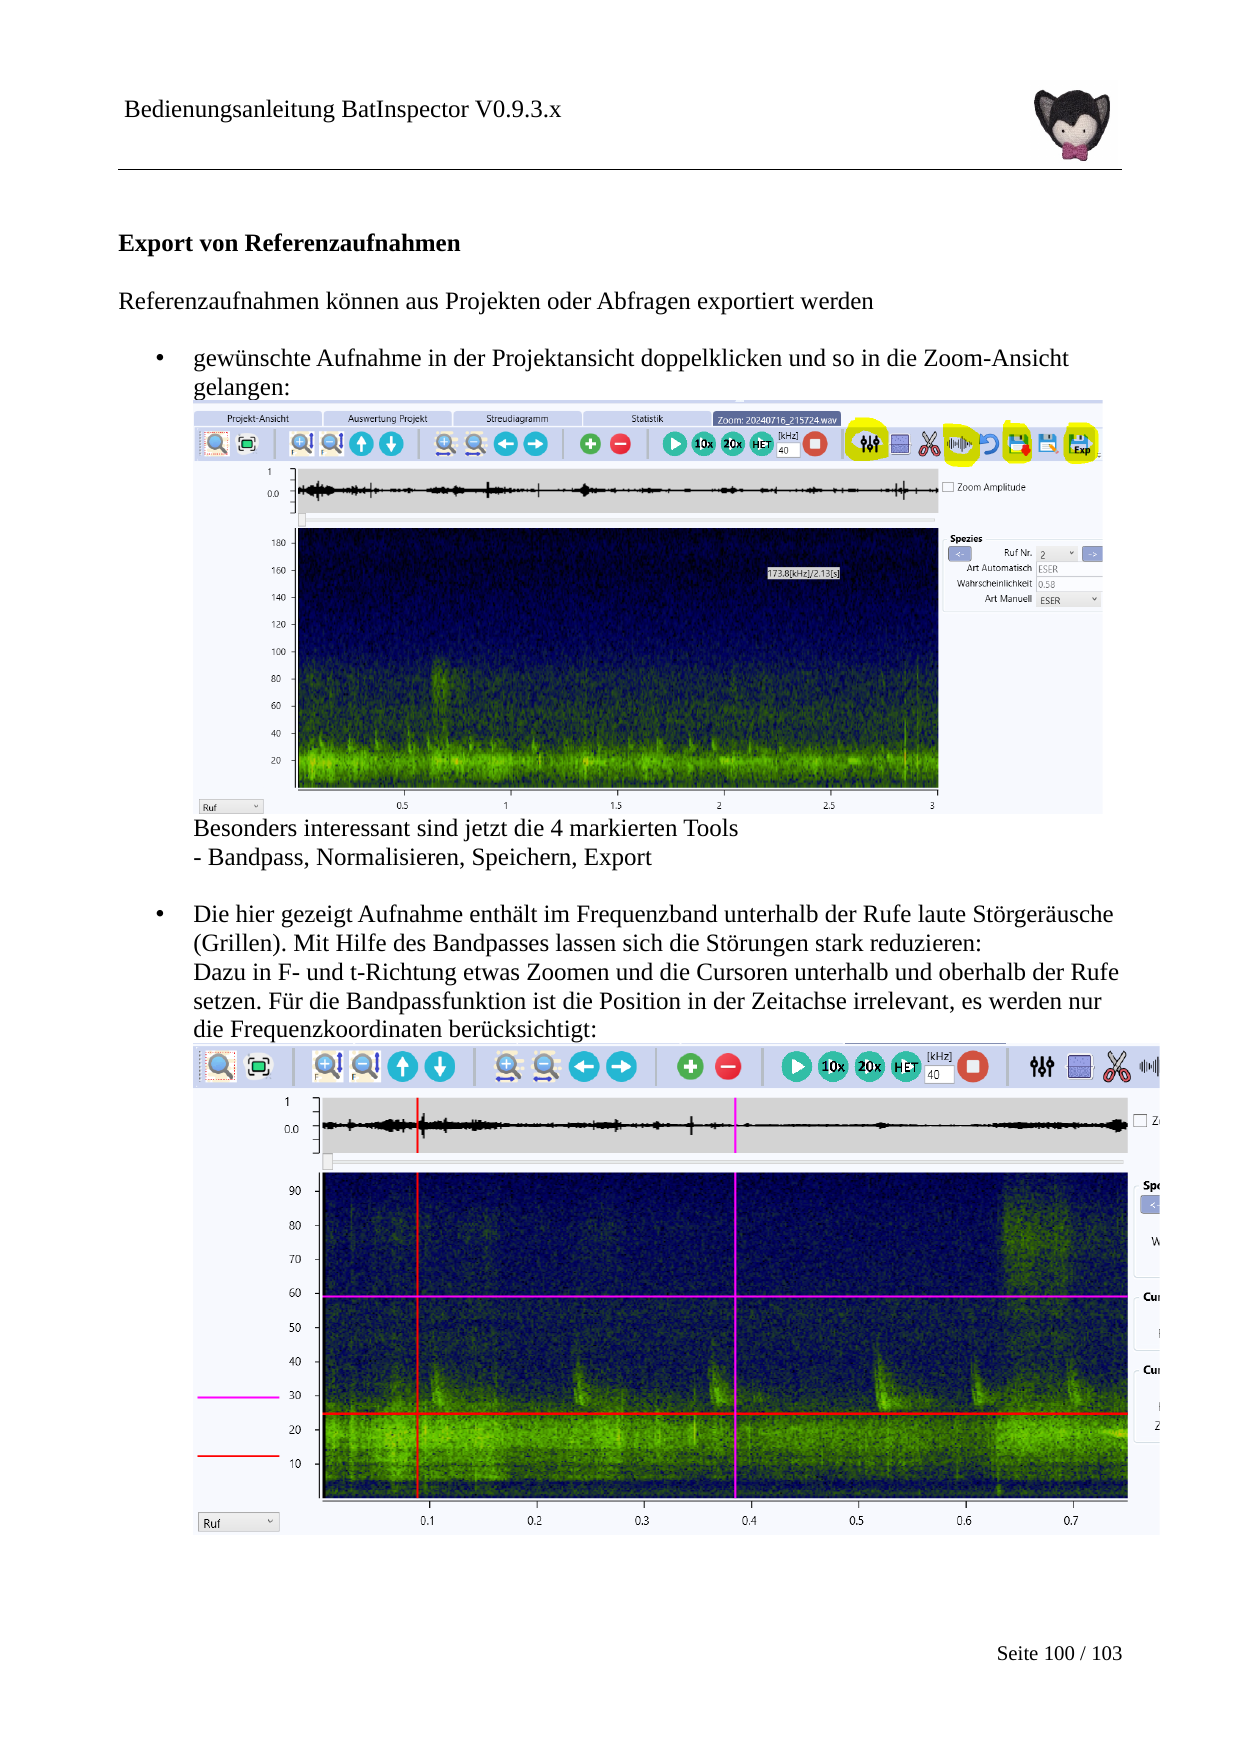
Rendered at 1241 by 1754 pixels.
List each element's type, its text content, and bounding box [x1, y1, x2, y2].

text Referenzaufnahmen können aus Projekten oder Abfragen exportiert werden [118, 286, 1122, 314]
text Export von Referenzaufnahmen [118, 228, 1122, 257]
list Die hier gezeigt Aufnahme enthält im Frequenzband unterhalb der Rufe laute Störgeräusche (Grillen). Mit Hilfe des Bandpasses lassen sich die Störungen stark reduzieren: Dazu in F- und t-Richtung etwas Zoomen und die Cursoren unterhalb und oberhalb der Rufe setzen. Für die Bandpassfunktion ist die Position in der Zeitachse irrelevant, es werden nur die Frequenzkoordinaten berücksichtigt: [156, 899, 1122, 1043]
picture [193, 1043, 1160, 1535]
list gewünschte Aufnahme in der Projektansicht doppelklicken und so in die Zoom-Ansicht gelangen: Besonders interessant sind jetzt die 4 markierten Tools - Bandpass, Normalisieren, Speichern, Export [156, 343, 1122, 899]
picture [1030, 80, 1119, 169]
picture [193, 400, 1103, 814]
